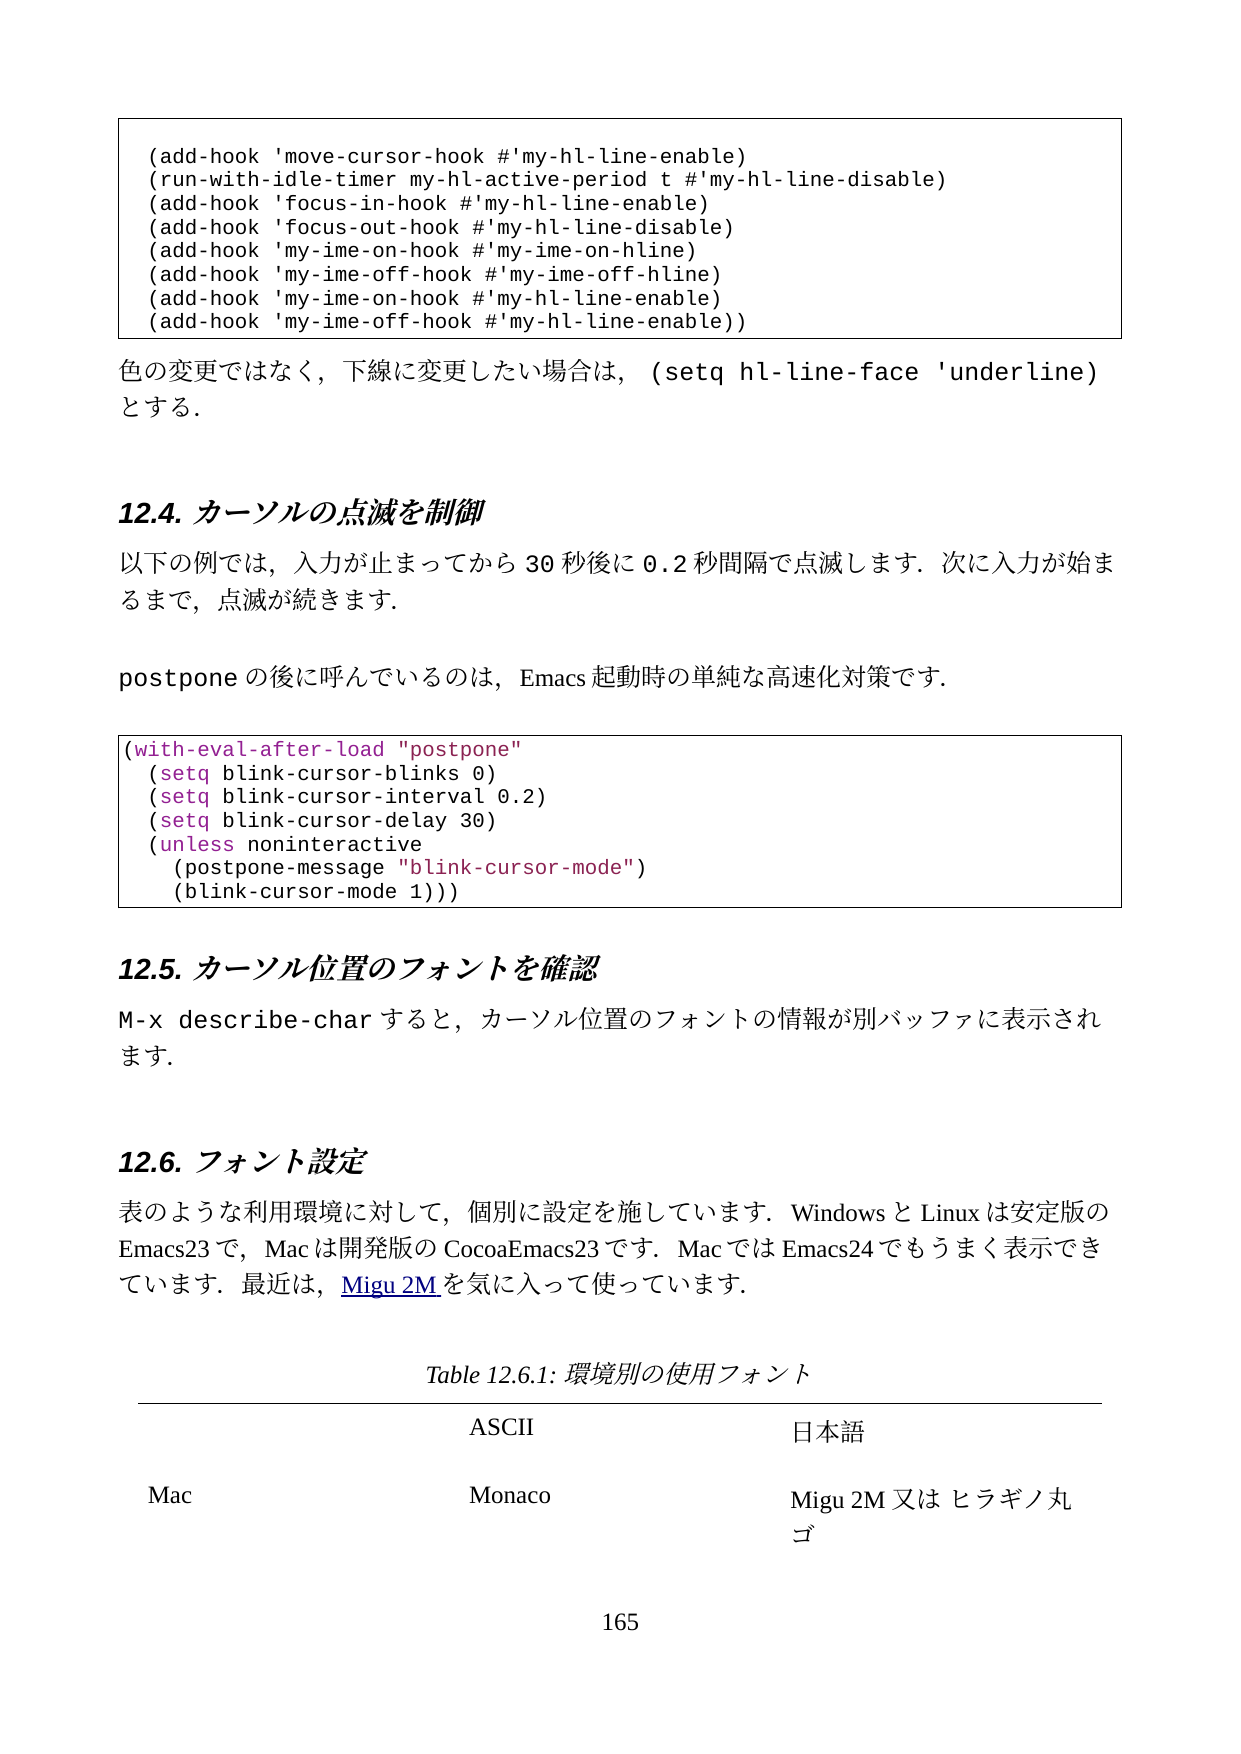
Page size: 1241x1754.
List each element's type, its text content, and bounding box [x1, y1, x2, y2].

text 色の変更ではなく，下線に変更したい場合は， (setq hl-line-face 'underline) とする． [118, 351, 1122, 452]
text (setq blink-cursor-blinks 0) [119, 759, 1121, 782]
text M-x describe-char すると，カーソル位置のフォントの情報が別バッファに表示されます． [118, 1000, 1122, 1101]
subtitle フォント設定 [118, 1139, 1122, 1181]
text Table 12.6.1: 環境別の使用フォント [118, 1354, 1122, 1391]
text (unless noninteractive [119, 829, 1121, 853]
text (add-hook 'my-ime-on-hook #'my-ime-on-hline) [119, 236, 1121, 260]
text (add-hook 'move-cursor-hook #'my-hl-line-enable) [119, 142, 1121, 165]
table_cell Monaco [460, 1470, 781, 1573]
table_cell Migu 2M 又は ヒラギノ丸ゴ [781, 1470, 1102, 1573]
table_cell Mac [138, 1470, 459, 1573]
text (run-with-idle-timer my-hl-active-period t #'my-hl-line-disable) [119, 165, 1121, 189]
text postpone の後に呼んでいるのは，Emacs起動時の単純な高速化対策です． [118, 657, 1122, 722]
text (add-hook 'focus-in-hook #'my-hl-line-enable) [119, 189, 1121, 213]
text 表のような利用環境に対して，個別に設定を施しています．WindowsとLinuxは安定版のEmacs23で，Macは開発版のCocoaEmacs23です．MacではEmacs24でもうまく表示できています．最近は，Migu 2Mを気に入って使っています． [118, 1193, 1122, 1329]
text 以下の例では，入力が止まってから 30 秒後に 0.2 秒間隔で点滅します．次に入力が始まるまで，点滅が続きます． [118, 544, 1122, 645]
text (add-hook 'my-ime-off-hook #'my-hl-line-enable)) [119, 307, 1121, 338]
text (setq blink-cursor-interval 0.2) [119, 782, 1121, 806]
text (blink-cursor-mode 1))) [119, 877, 1121, 907]
subtitle カーソル位置のフォントを確認 [118, 946, 1122, 988]
text (setq blink-cursor-delay 30) [119, 806, 1121, 829]
text (add-hook 'my-ime-on-hook #'my-hl-line-enable) [119, 284, 1121, 307]
table_header [138, 1404, 459, 1470]
table_header 日本語 [781, 1404, 1102, 1470]
text (add-hook 'my-ime-off-hook #'my-ime-off-hline) [119, 260, 1121, 284]
text (postpone-message "blink-cursor-mode") [119, 853, 1121, 877]
table_header ASCII [460, 1404, 781, 1470]
subtitle カーソルの点滅を制御 [118, 490, 1122, 532]
text (add-hook 'focus-out-hook #'my-hl-line-disable) [119, 213, 1121, 236]
text (with-eval-after-load "postpone" [119, 736, 1121, 759]
